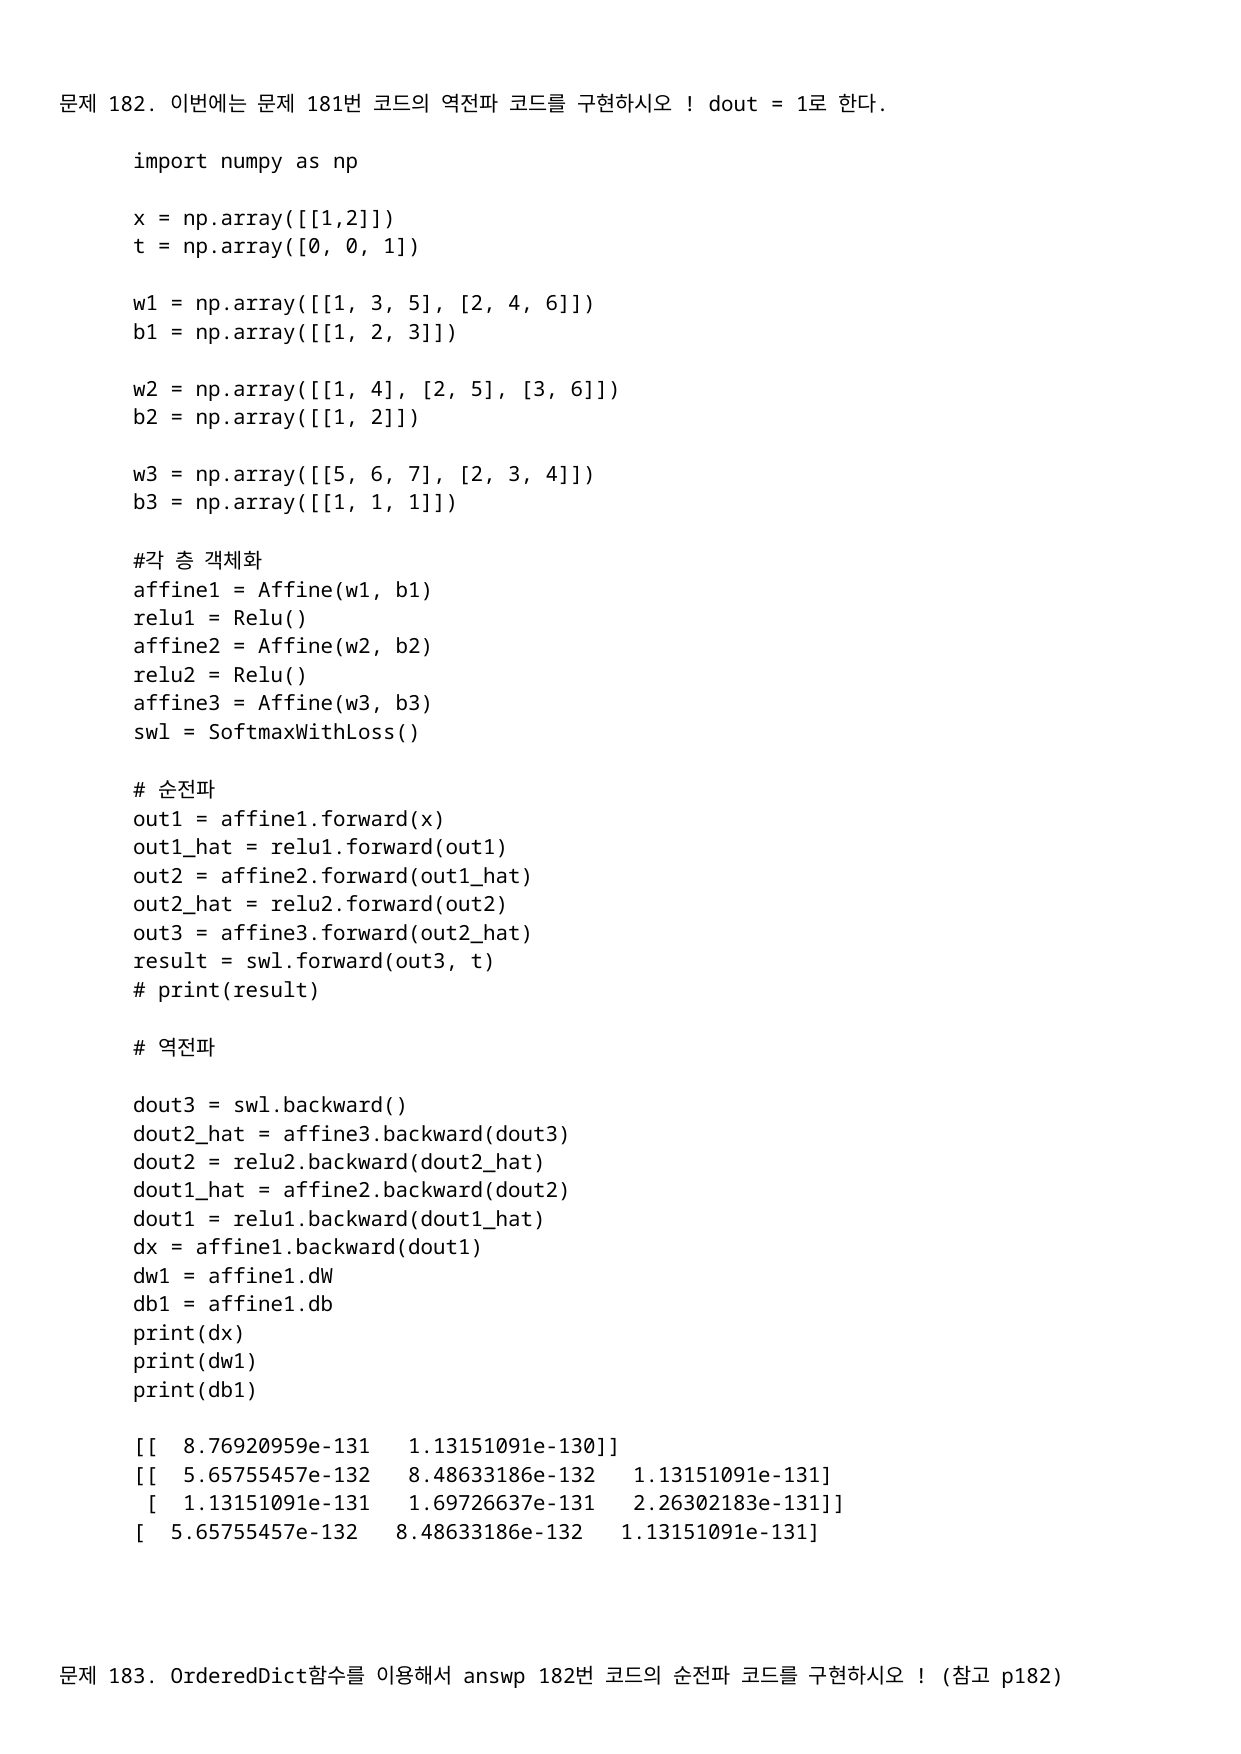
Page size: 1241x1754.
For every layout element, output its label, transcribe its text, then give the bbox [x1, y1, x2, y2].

text #각 층 객체화 [59, 544, 1181, 575]
text w1 = np.array([[1, 3, 5], [2, 4, 6]]) [59, 288, 1181, 317]
text [ 5.65755457e-132 8.48633186e-132 1.13151091e-131] [59, 1517, 1181, 1545]
text b1 = np.array([[1, 2, 3]]) [59, 317, 1181, 345]
text affine1 = Affine(w1, b1) [59, 575, 1181, 603]
text w2 = np.array([[1, 4], [2, 5], [3, 6]]) [59, 374, 1181, 402]
text out1_hat = relu1.forward(out1) [59, 832, 1181, 861]
text import numpy as np [59, 146, 1181, 175]
text print(dx) [59, 1318, 1181, 1346]
text out2 = affine2.forward(out1_hat) [59, 861, 1181, 889]
text t = np.array([0, 0, 1]) [59, 232, 1181, 260]
text dout2 = relu2.backward(dout2_hat) [59, 1147, 1181, 1176]
text w3 = np.array([[5, 6, 7], [2, 3, 4]]) [59, 459, 1181, 487]
text [[ 5.65755457e-132 8.48633186e-132 1.13151091e-131] [59, 1460, 1181, 1488]
text dw1 = affine1.dW [59, 1261, 1181, 1289]
text [ 1.13151091e-131 1.69726637e-131 2.26302183e-131]] [59, 1488, 1181, 1517]
text 문제 183. OrderedDict함수를 이용해서 answp 182번 코드의 순전파 코드를 구현하시오 ! (참고 p182) [59, 1659, 1181, 1689]
text relu1 = Relu() [59, 603, 1181, 632]
text dout2_hat = affine3.backward(dout3) [59, 1119, 1181, 1147]
text relu2 = Relu() [59, 660, 1181, 688]
text dout3 = swl.backward() [59, 1090, 1181, 1119]
text out3 = affine3.forward(out2_hat) [59, 918, 1181, 946]
text dx = affine1.backward(dout1) [59, 1232, 1181, 1261]
text result = swl.forward(out3, t) [59, 946, 1181, 975]
text b3 = np.array([[1, 1, 1]]) [59, 487, 1181, 516]
text dout1 = relu1.backward(dout1_hat) [59, 1204, 1181, 1232]
text # 역전파 [59, 1032, 1181, 1062]
text dout1_hat = affine2.backward(dout2) [59, 1176, 1181, 1204]
text print(db1) [59, 1375, 1181, 1403]
text affine2 = Affine(w2, b2) [59, 632, 1181, 660]
text db1 = affine1.db [59, 1289, 1181, 1318]
text 문제 182. 이번에는 문제 181번 코드의 역전파 코드를 구현하시오 ! dout = 1로 한다. [59, 87, 1181, 118]
text out1 = affine1.forward(x) [59, 804, 1181, 832]
text affine3 = Affine(w3, b3) [59, 688, 1181, 717]
text swl = SoftmaxWithLoss() [59, 717, 1181, 745]
text # 순전파 [59, 774, 1181, 804]
text out2_hat = relu2.forward(out2) [59, 889, 1181, 918]
text b2 = np.array([[1, 2]]) [59, 402, 1181, 431]
text x = np.array([[1,2]]) [59, 203, 1181, 232]
text [[ 8.76920959e-131 1.13151091e-130]] [59, 1432, 1181, 1460]
text # print(result) [59, 975, 1181, 1003]
text print(dw1) [59, 1346, 1181, 1375]
